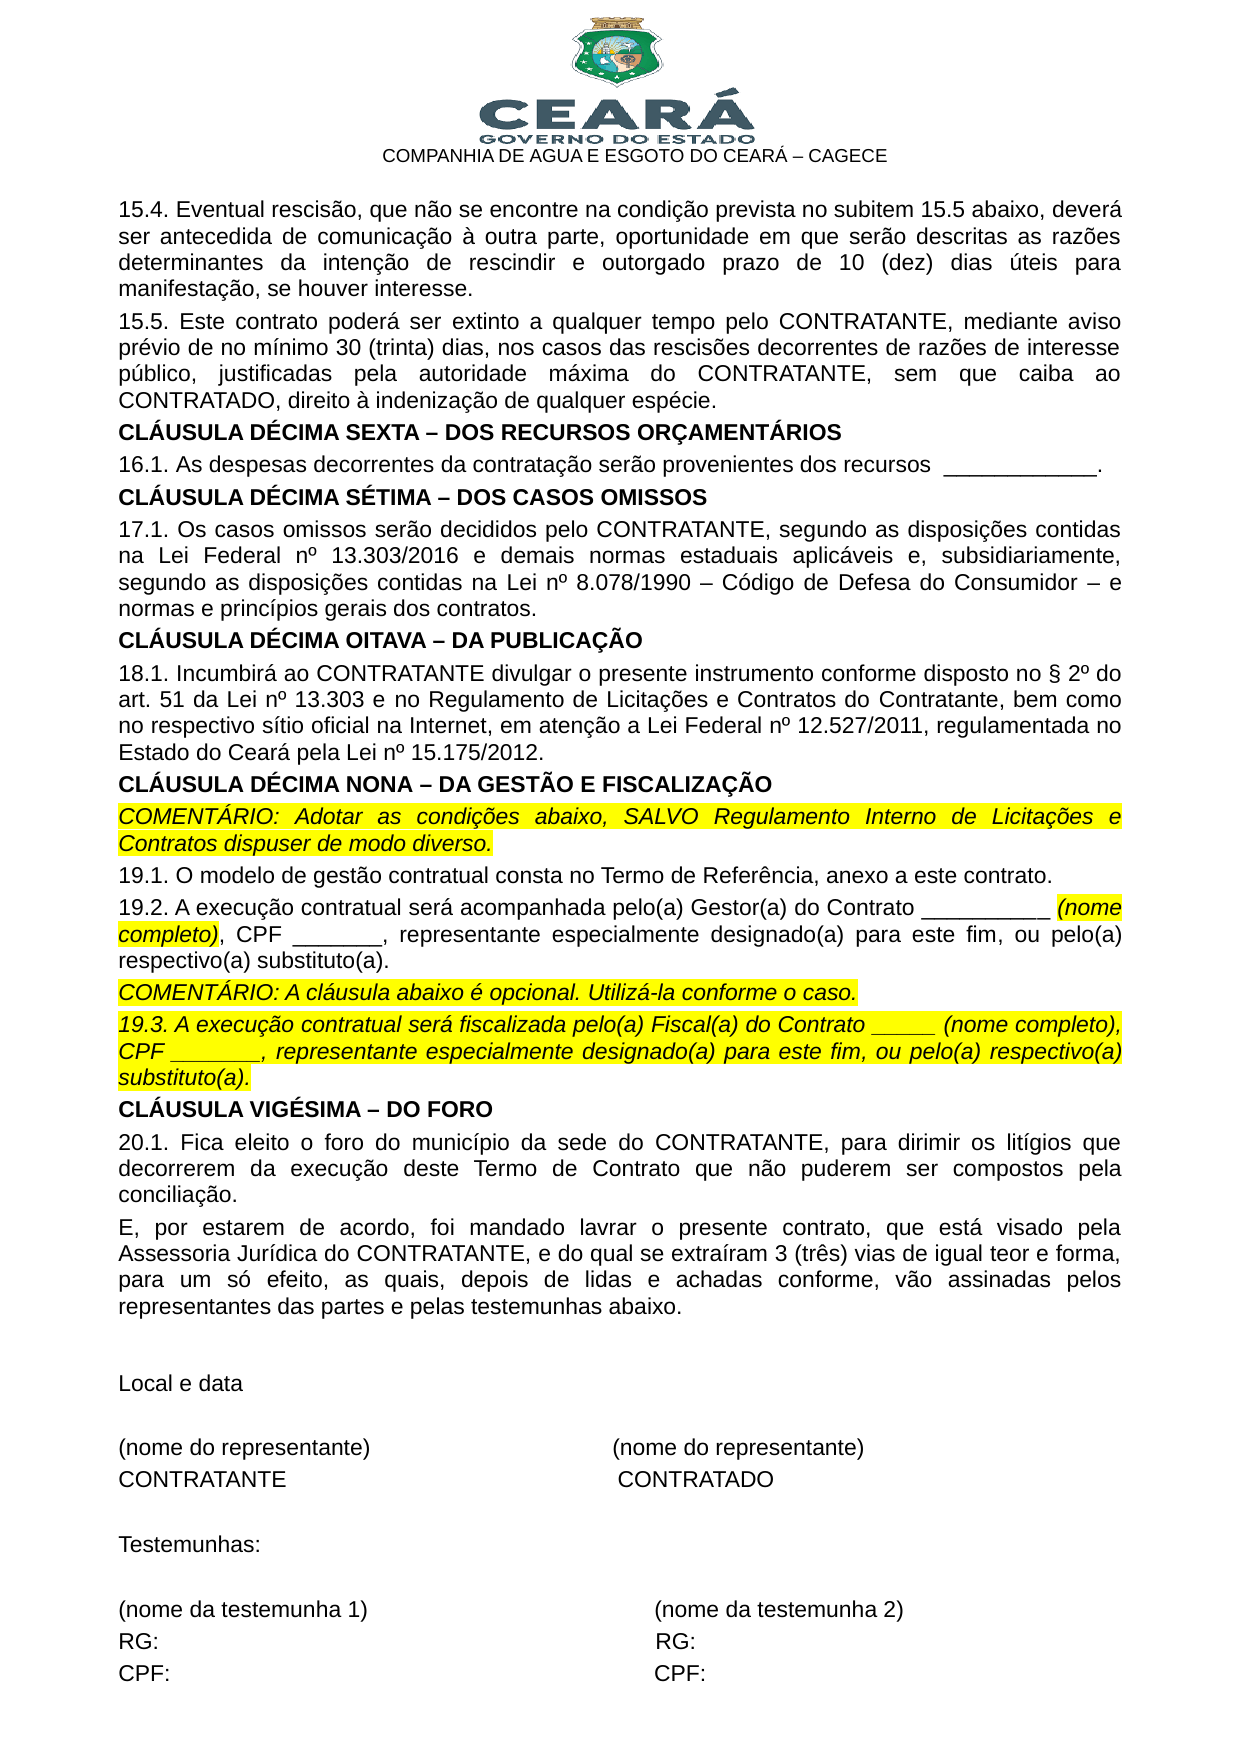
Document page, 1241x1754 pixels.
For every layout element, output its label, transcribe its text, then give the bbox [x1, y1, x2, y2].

text COMENTÁRIO: A cláusula abaixo é opcional. Utilizá-la conforme o caso. [118, 979, 1122, 1006]
text (nome da testemunha 1) (nome da testemunha 2) [118, 1596, 1122, 1622]
text RG: RG: [118, 1628, 1122, 1654]
text 19.1. O modelo de gestão contratual consta no Termo de Referência, anexo a este contrato. [118, 862, 1122, 888]
text Testemunhas: [118, 1531, 1122, 1557]
text CONTRATANTE CONTRATADO [118, 1466, 1122, 1493]
text CLÁUSULA DÉCIMA SEXTA – DOS RECURSOS ORÇAMENTÁRIOS [118, 419, 1122, 445]
text CLÁUSULA DÉCIMA SÉTIMA – DOS CASOS OMISSOS [118, 484, 1122, 510]
text CLÁUSULA DÉCIMA NONA – DA GESTÃO E FISCALIZAÇÃO [118, 771, 1122, 797]
text CLÁUSULA VIGÉSIMA – DO FORO [118, 1096, 1122, 1123]
text E, por estarem de acordo, foi mandado lavrar o presente contrato, que está visado pela Assessoria Jurídica do CONTRATANTE, e do qual se extraíram 3 (três) vias de igual teor e forma, para um só efeito, as quais, depois de lidas e achadas conforme, vão assinadas pelos representantes das partes e pelas testemunhas abaixo. [118, 1214, 1122, 1319]
picture [453, 12, 782, 148]
text 19.2. A execução contratual será acompanhada pelo(a) Gestor(a) do Contrato __________ (nome completo), CPF _______, representante especialmente designado(a) para este fim, ou pelo(a) respectivo(a) substituto(a). [118, 894, 1122, 973]
text (nome do representante) (nome do representante) [118, 1434, 1122, 1460]
text COMENTÁRIO: Adotar as condições abaixo, SALVO Regulamento Interno de Licitações e Contratos dispuser de modo diverso. [118, 803, 1122, 856]
text 15.5. Este contrato poderá ser extinto a qualquer tempo pelo CONTRATANTE, mediante aviso prévio de no mínimo 30 (trinta) dias, nos casos das rescisões decorrentes de razões de interesse público, justificadas pela autoridade máxima do CONTRATANTE, sem que caiba ao CONTRATADO, direito à indenização de qualquer espécie. [118, 308, 1122, 413]
text 17.1. Os casos omissos serão decididos pelo CONTRATANTE, segundo as disposições contidas na Lei Federal nº 13.303/2016 e demais normas estaduais aplicáveis e, subsidiariamente, segundo as disposições contidas na Lei nº 8.078/1990 – Código de Defesa do Consumidor – e normas e princípios gerais dos contratos. [118, 516, 1122, 621]
text 20.1. Fica eleito o foro do município da sede do CONTRATANTE, para dirimir os litígios que decorrerem da execução deste Termo de Contrato que não puderem ser compostos pela conciliação. [118, 1129, 1122, 1208]
text 19.3. A execução contratual será fiscalizada pelo(a) Fiscal(a) do Contrato _____ (nome completo), CPF _______, representante especialmente designado(a) para este fim, ou pelo(a) respectivo(a) substituto(a). [118, 1011, 1122, 1091]
text 15.4. Eventual rescisão, que não se encontre na condição prevista no subitem 15.5 abaixo, deverá ser antecedida de comunicação à outra parte, oportunidade em que serão descritas as razões determinantes da intenção de rescindir e outorgado prazo de 10 (dez) dias úteis para manifestação, se houver interesse. [118, 196, 1122, 302]
text Local e data [118, 1369, 1122, 1396]
text CPF: CPF: [118, 1660, 1122, 1686]
text 18.1. Incumbirá ao CONTRATANTE divulgar o presente instrumento conforme disposto no § 2º do art. 51 da Lei nº 13.303 e no Regulamento de Licitações e Contratos do Contratante, bem como no respectivo sítio oficial na Internet, em atenção a Lei Federal nº 12.527/2011, regulamentada no Estado do Ceará pela Lei nº 15.175/2012. [118, 659, 1122, 765]
text CLÁUSULA DÉCIMA OITAVA – DA PUBLICAÇÃO [118, 627, 1122, 654]
text 16.1. As despesas decorrentes da contratação serão provenientes dos recursos ____________. [118, 451, 1122, 478]
